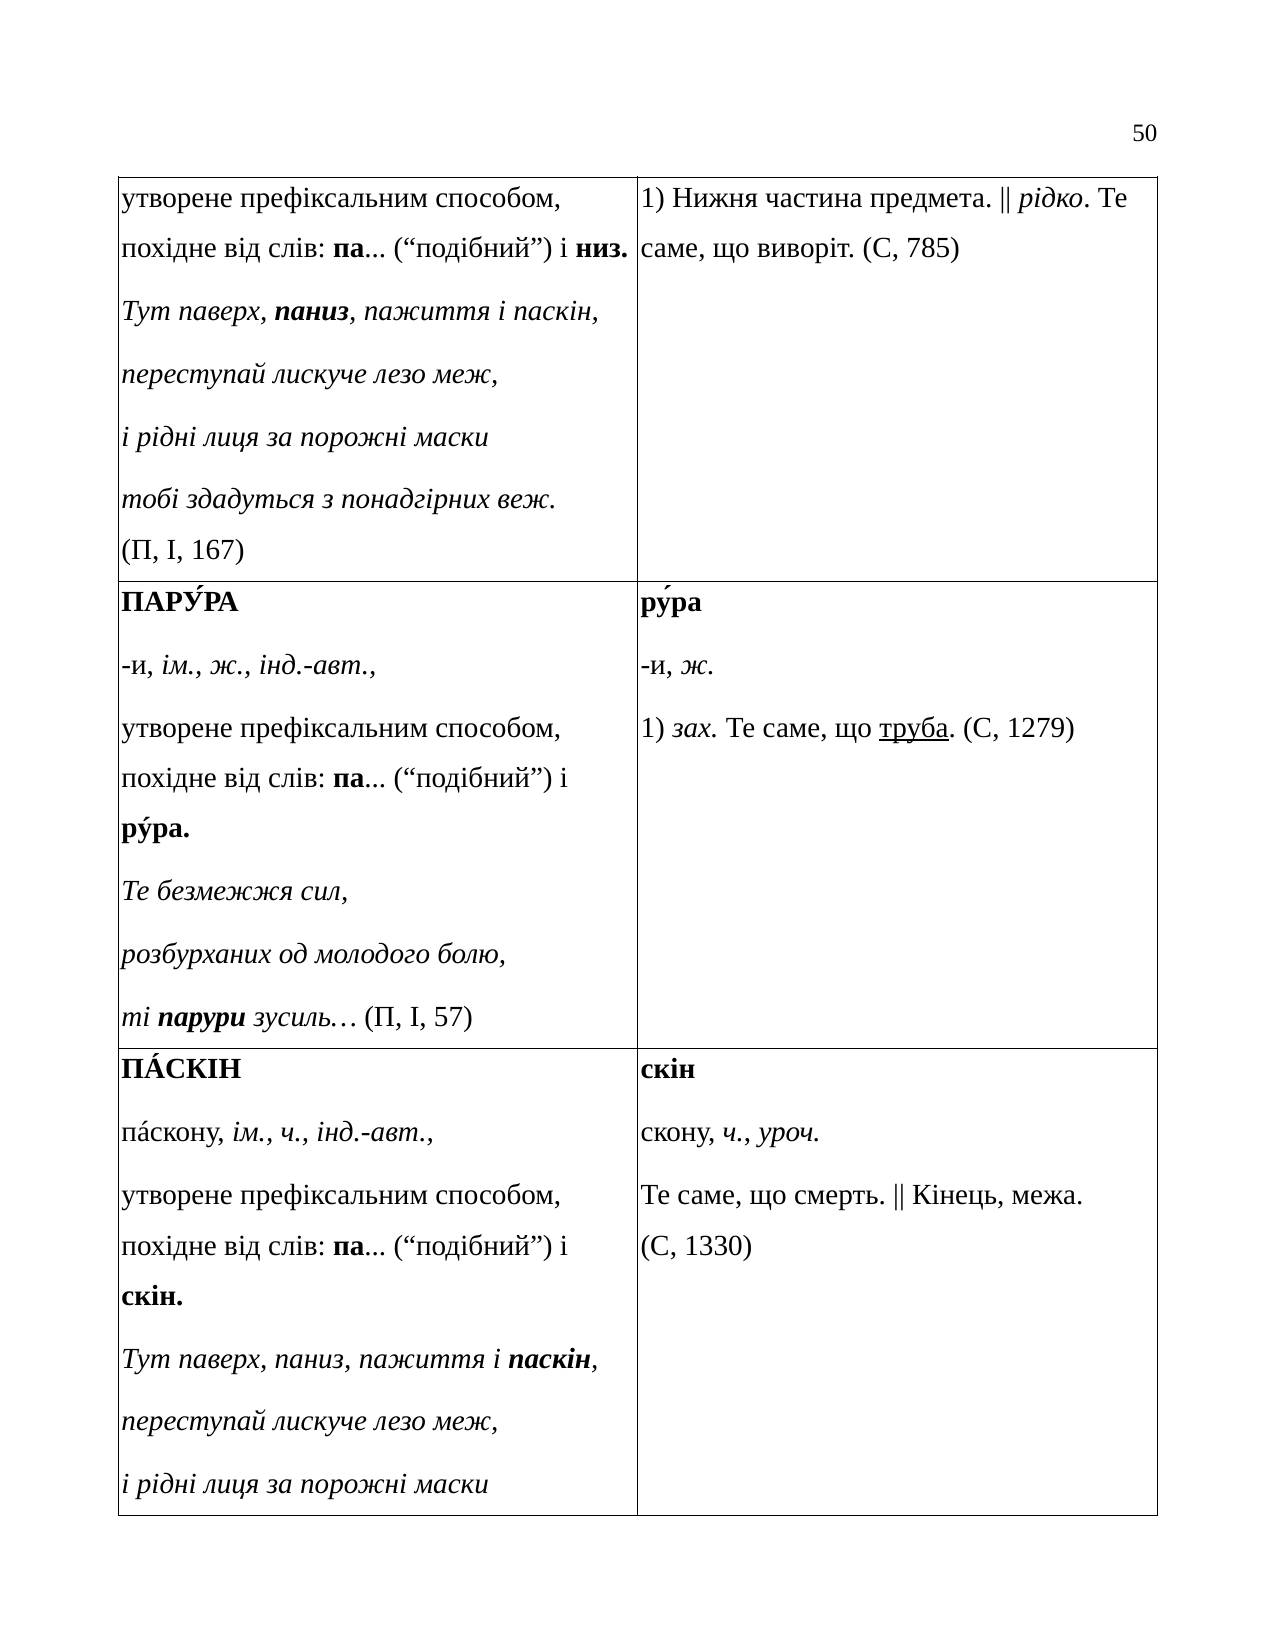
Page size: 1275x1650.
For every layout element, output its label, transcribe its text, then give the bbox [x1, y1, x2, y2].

table_cell утворене префіксальним способом, похідне від слів: па... (“подібний”) і низ. Тут паверх, паниз, пажиття і паскін, переступай лискуче лезо меж, і рідні лиця за порожні маски тобі здадуться з понадгірних веж. (П, І, 167) [119, 178, 637, 581]
table_cell ПÁСКІН пáскону, ім., ч., інд.-авт., утворене префіксальним способом, похідне від слів: па... (“подібний”) і скін. Тут паверх, паниз, пажиття і паскін, переступай лискуче лезо меж, і рідні лиця за порожні маски [119, 1049, 637, 1515]
table_cell ру́ра -и, ж. 1) зах. Те саме, що труба. (С, 1279) [638, 582, 1157, 1048]
table_cell скін скону, ч., уроч. Те саме, що смерть. || Кінець, межа. (С, 1330) [638, 1049, 1157, 1515]
table_cell ПАРУ́́РА -и, ім., ж., інд.-авт., утворене префіксальним способом, похідне від слів: па... (“подібний”) і рýра. Те безмежжя сил, розбурханих од молодого болю, ті парури зусиль… (П, І, 57) [119, 582, 637, 1048]
table_cell 1) Нижня частина предмета. || рідко. Те саме, що виворіт. (С, 785) [638, 178, 1157, 581]
